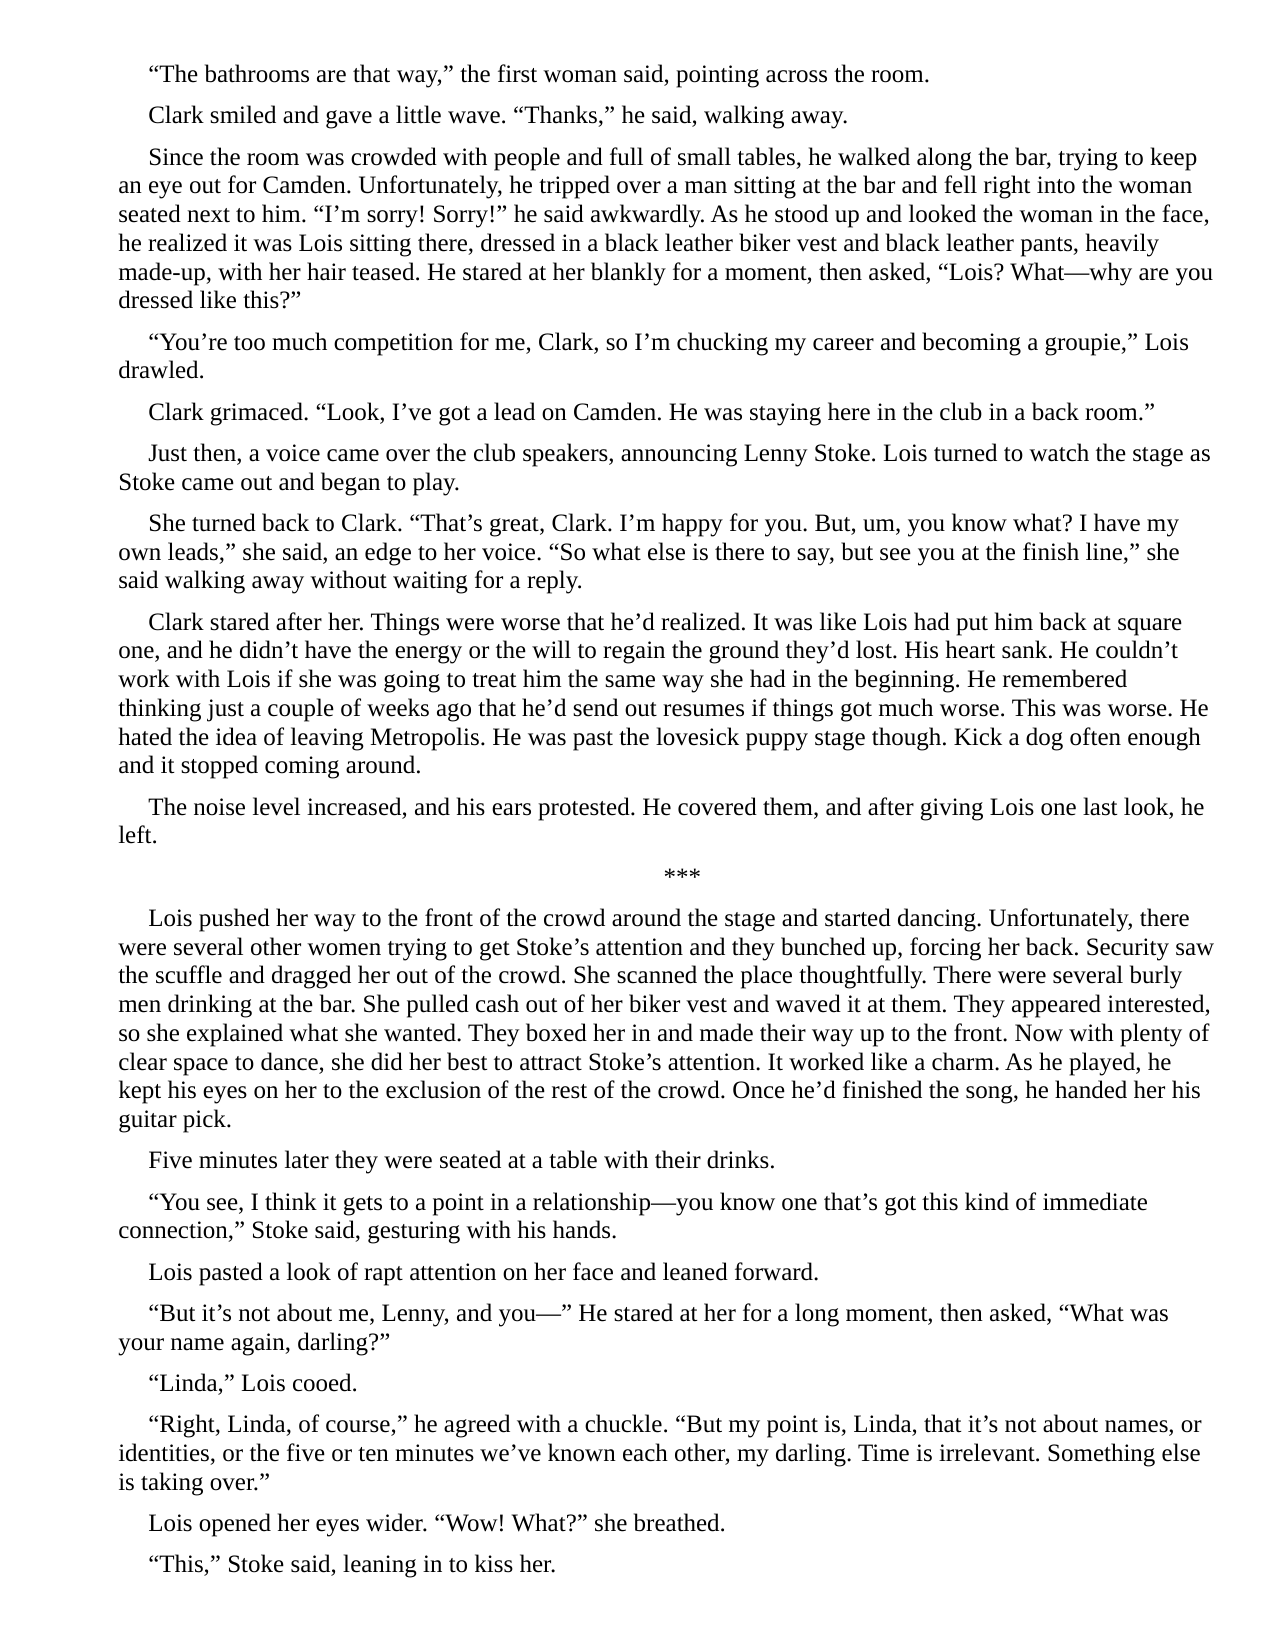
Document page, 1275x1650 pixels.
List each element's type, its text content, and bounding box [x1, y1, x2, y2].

text “But it’s not about me, Lenny, and you—” He stared at her for a long moment, then asked, “What was your name again, darling?” [118, 1298, 1216, 1355]
text “Linda,” Lois cooed. [118, 1368, 1216, 1397]
text Five minutes later they were seated at a table with their drinks. [118, 1145, 1216, 1174]
text Since the room was crowded with people and full of small tables, he walked along the bar, trying to keep an eye out for Camden. Unfortunately, he tripped over a man sitting at the bar and fell right into the woman seated next to him. “I’m sorry! Sorry!” he said awkwardly. As he stood up and looked the woman in the face, he realized it was Lois sitting there, dressed in a black leather biker vest and black leather pants, heavily made-up, with her hair teased. He stared at her blankly for a moment, then asked, “Lois? What—why are you dressed like this?” [118, 142, 1216, 314]
text “You’re too much competition for me, Clark, so I’m chucking my career and becoming a groupie,” Lois drawled. [118, 327, 1216, 384]
text “Right, Linda, of course,” he agreed with a chuckle. “But my point is, Linda, that it’s not about names, or identities, or the five or ten minutes we’ve known each other, my darling. Time is irrelevant. Something else is taking over.” [118, 1409, 1216, 1495]
text “The bathrooms are that way,” the first woman said, pointing across the room. [118, 59, 1216, 88]
text Clark smiled and gave a little wave. “Thanks,” he said, walking away. [118, 100, 1216, 129]
text Lois pasted a look of rapt attention on her face and leaned forward. [118, 1257, 1216, 1285]
text “This,” Stoke said, leaning in to kiss her. [118, 1549, 1216, 1578]
text She turned back to Clark. “That’s great, Clark. I’m happy for you. But, um, you know what? I have my own leads,” she said, an edge to her voice. “So what else is there to say, but see you at the finish line,” she said walking away without waiting for a reply. [118, 508, 1216, 594]
text Lois opened her eyes wider. “Wow! What?” she breathed. [118, 1508, 1216, 1537]
text Just then, a voice came over the club speakers, announcing Lenny Stoke. Lois turned to watch the stage as Stoke came out and began to play. [118, 438, 1216, 495]
text Clark stared after her. Things were worse that he’d realized. It was like Lois had put him back at square one, and he didn’t have the energy or the will to regain the ground they’d lost. His heart sank. He couldn’t work with Lois if she was going to treat him the same way she had in the beginning. He remembered thinking just a couple of weeks ago that he’d send out resumes if things got much worse. This was worse. He hated the idea of leaving Metropolis. He was past the lovesick puppy stage though. Kick a dog often enough and it stopped coming around. [118, 607, 1216, 779]
text “You see, I think it gets to a point in a relationship—you know one that’s got this kind of immediate connection,” Stoke said, gesturing with his hands. [118, 1187, 1216, 1244]
text The noise level increased, and his ears protested. He covered them, and after giving Lois one last look, he left. [118, 792, 1216, 849]
text *** [118, 862, 1216, 890]
text Lois pushed her way to the front of the crowd around the stage and started dancing. Unfortunately, there were several other women trying to get Stoke’s attention and they bunched up, forcing her back. Security saw the scuffle and dragged her out of the crowd. She scanned the place thoughtfully. There were several burly men drinking at the bar. She pulled cash out of her biker vest and waved it at them. They appeared interested, so she explained what she wanted. They boxed her in and made their way up to the front. Now with plenty of clear space to dance, she did her best to attract Stoke’s attention. It worked like a charm. As he played, he kept his eyes on her to the exclusion of the rest of the crowd. Once he’d finished the song, he handed her his guitar pick. [118, 903, 1216, 1133]
text Clark grimaced. “Look, I’ve got a lead on Camden. He was staying here in the club in a back room.” [118, 397, 1216, 425]
